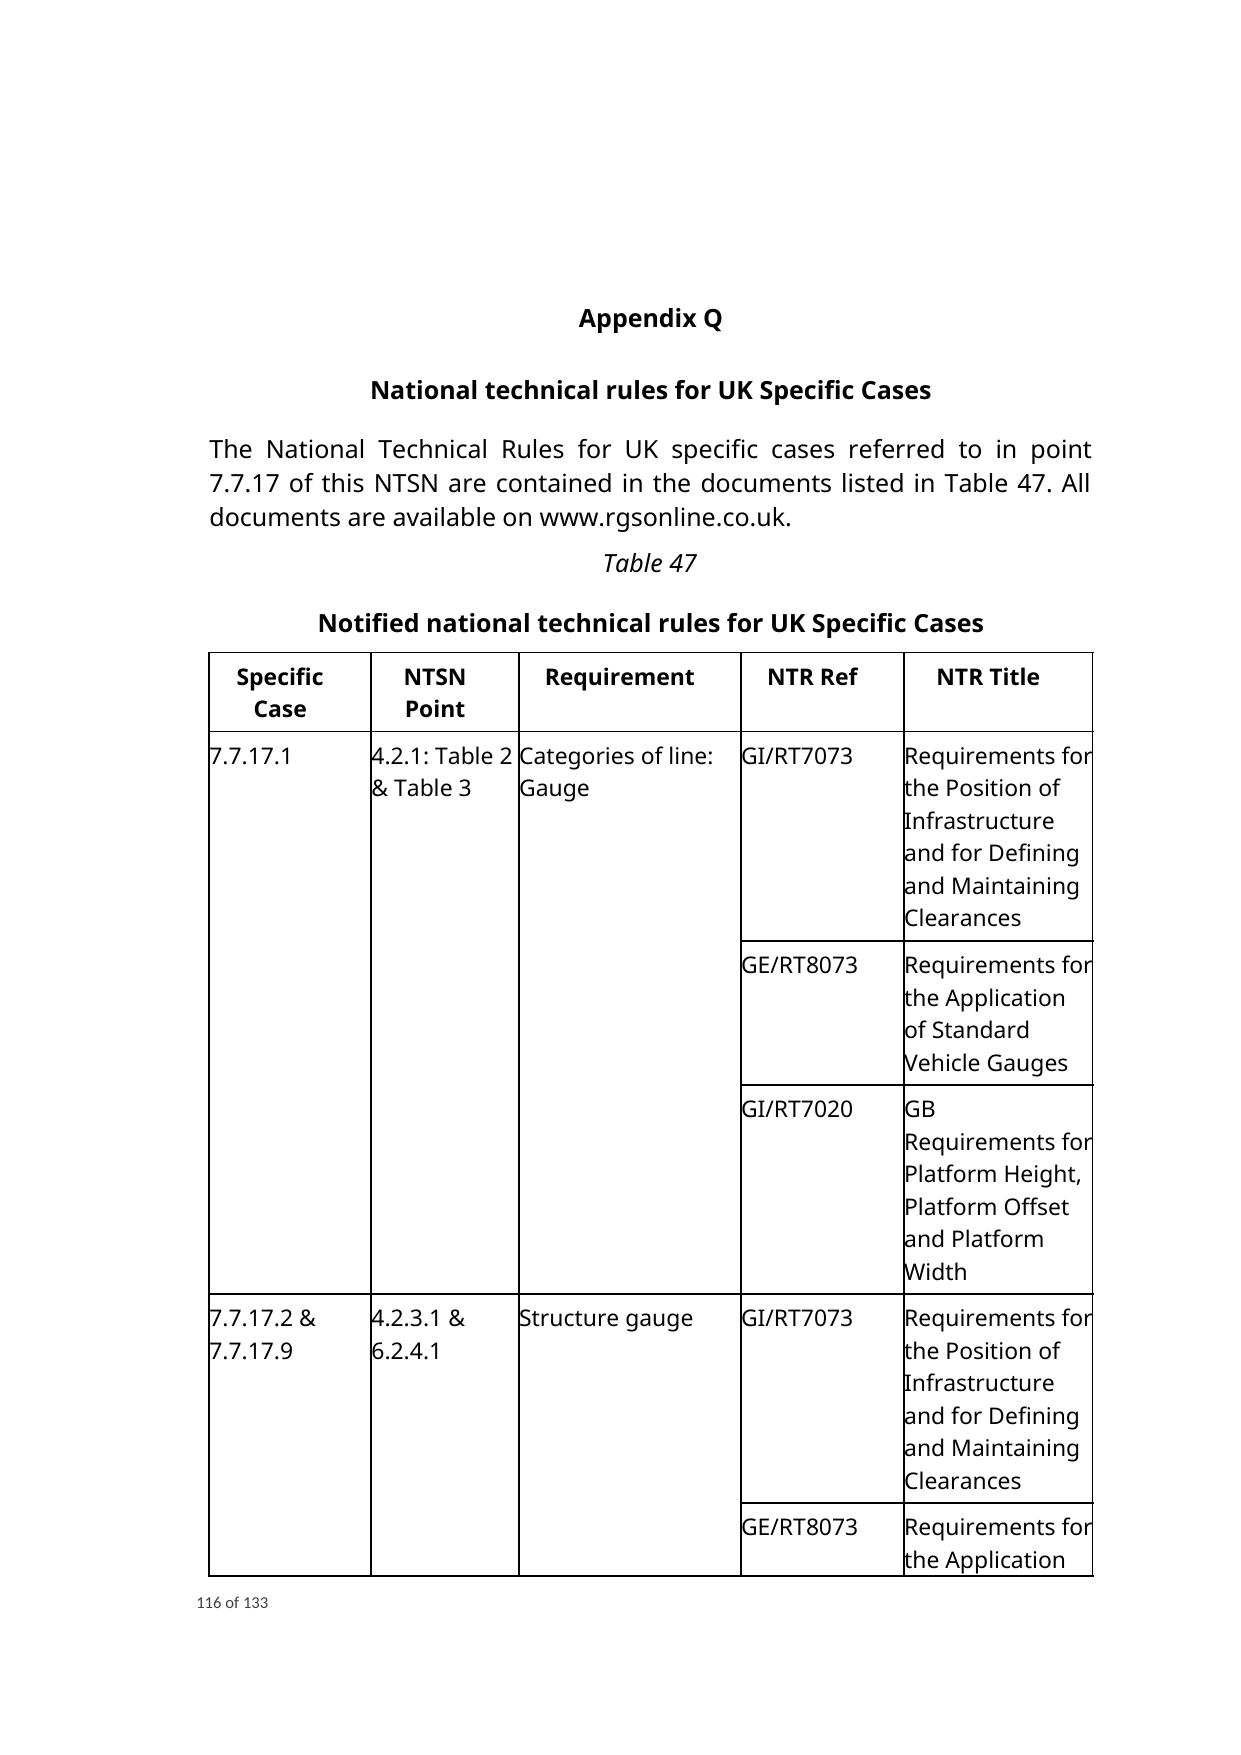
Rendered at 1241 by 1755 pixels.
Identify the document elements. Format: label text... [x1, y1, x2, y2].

table_header NTR Title [905, 653, 1092, 731]
table_header NTR Ref [742, 653, 903, 731]
table_cell Requirements for the Application [905, 1504, 1092, 1575]
table_cell Categories of line: Gauge [520, 732, 740, 1293]
table_header Requirement [520, 653, 740, 731]
text The National Technical Rules for UK specific cases referred to in point 7.7.17 of this NTSN are contained in the documents listed in Table 47. All documents are available on www.rgsonline.co.uk. [209, 431, 1093, 534]
table_cell Requirements for the Position of Infrastructure and for Defining and Maintaining Clearances [905, 732, 1092, 940]
table_cell GI/RT7073 [742, 732, 903, 940]
text National technical rules for UK Specific Cases [209, 372, 1093, 406]
table_cell Requirements for the Position of Infrastructure and for Defining and Maintaining Clearances [905, 1295, 1092, 1502]
table_cell GI/RT7073 [742, 1295, 903, 1502]
table_cell GB Requirements for Platform Height, Platform Offset and Platform Width [905, 1086, 1092, 1293]
table_cell 4.2.3.1 & 6.2.4.1 [372, 1295, 518, 1575]
table_cell 7.7.17.2 & 7.7.17.9 [210, 1295, 370, 1575]
table_cell 4.2.1: Table 2 & Table 3 [372, 732, 518, 1293]
table_cell GE/RT8073 [742, 1504, 903, 1575]
table_cell GE/RT8073 [742, 942, 903, 1084]
table_header Specific Case [210, 653, 370, 731]
table_cell Structure gauge [520, 1295, 740, 1575]
text Notified national technical rules for UK Specific Cases [209, 605, 1093, 639]
subtitle Appendix Q [209, 301, 1093, 335]
table_header NTSN Point [372, 653, 518, 731]
table_cell 7.7.17.1 [210, 732, 370, 1293]
table_cell Requirements for the Application of Standard Vehicle Gauges [905, 942, 1092, 1084]
text Table 47 [209, 546, 1093, 580]
table_cell GI/RT7020 [742, 1086, 903, 1293]
